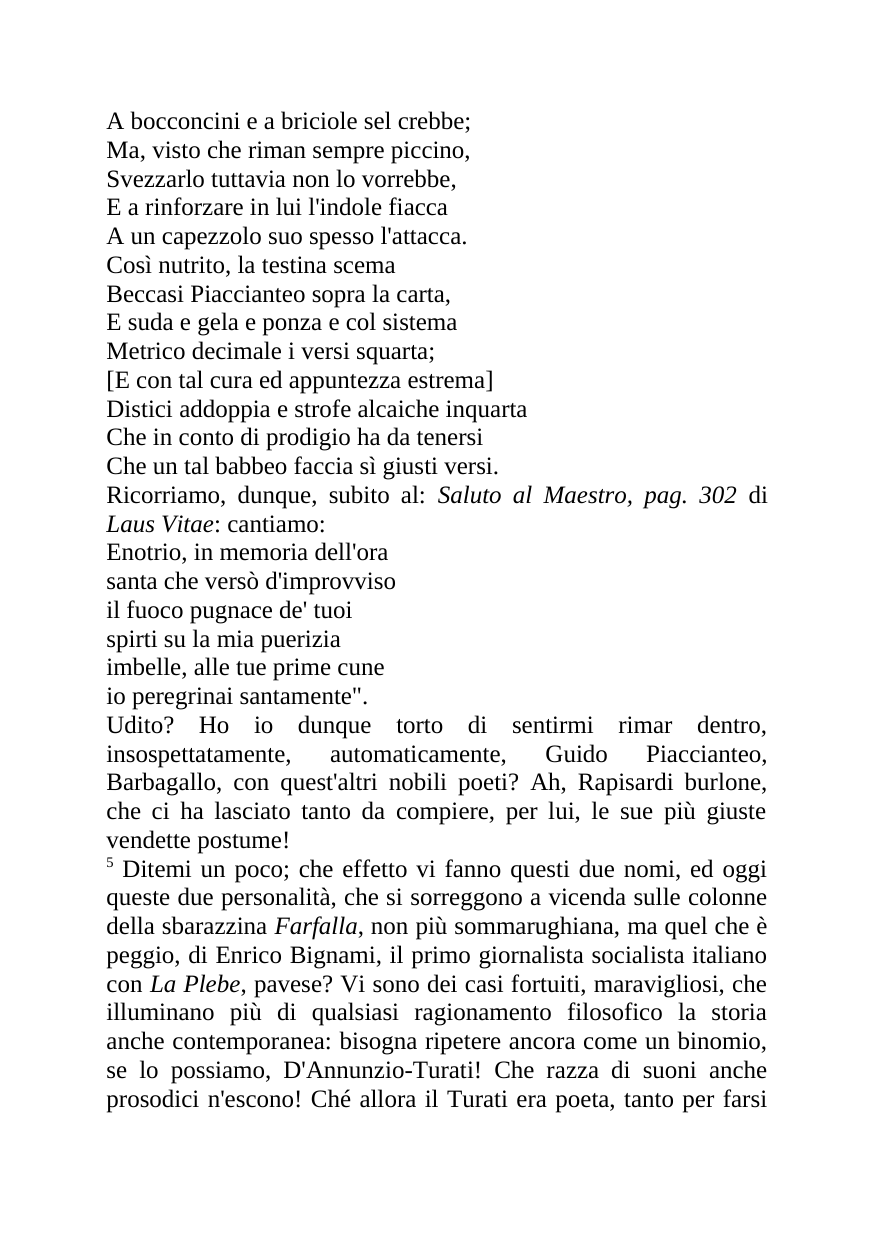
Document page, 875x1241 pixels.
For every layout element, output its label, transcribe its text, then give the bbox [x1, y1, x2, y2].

text Enotrio, in memoria dell'ora santa che versò d'improvviso il fuoco pugnace de' tuoi spirti su la mia puerizia imbelle, alle tue prime cune io peregrinai santamente". [106, 537, 768, 710]
text A bocconcini e a briciole sel crebbe; Ma, visto che riman sempre piccino, Svezzarlo tuttavia non lo vorrebbe, E a rinforzare in lui l'indole fiacca A un capezzolo suo spesso l'attacca. Così nutrito, la testina scema Beccasi Piaccianteo sopra la carta, E suda e gela e ponza e col sistema Metrico decimale i versi squarta; [E con tal cura ed appuntezza estrema] Distici addoppia e strofe alcaiche inquarta Che in conto di prodigio ha da tenersi Che un tal babbeo faccia sì giusti versi. [106, 106, 768, 480]
text Ditemi un poco; che effetto vi fanno questi due nomi, ed oggi queste due personalità, che si sorreggono a vicenda sulle colonne della sbarazzina Farfalla, non più sommarughiana, ma quel che è peggio, di Enrico Bignami, il primo giornalista socialista italiano con La Plebe, pavese? Vi sono dei casi fortuiti, maravigliosi, che illuminano più di qualsiasi ragionamento filosofico la storia anche contemporanea: bisogna ripetere ancora come un binomio, se lo possiamo, D'Annunzio-Turati! Che razza di suoni anche prosodici n'escono! Ché allora il Turati era poeta, tanto per farsi [106, 854, 768, 1112]
text Udito? Ho io dunque torto di sentirmi rimar dentro, insospettatamente, automaticamente, Guido Piaccianteo, Barbagallo, con quest'altri nobili poeti? Ah, Rapisardi burlone, che ci ha lasciato tanto da compiere, per lui, le sue più giuste vendette postume! [106, 710, 768, 854]
text Ricorriamo, dunque, subito al: Saluto al Maestro, pag. 302 di Laus Vitae: cantiamo: [106, 480, 768, 537]
